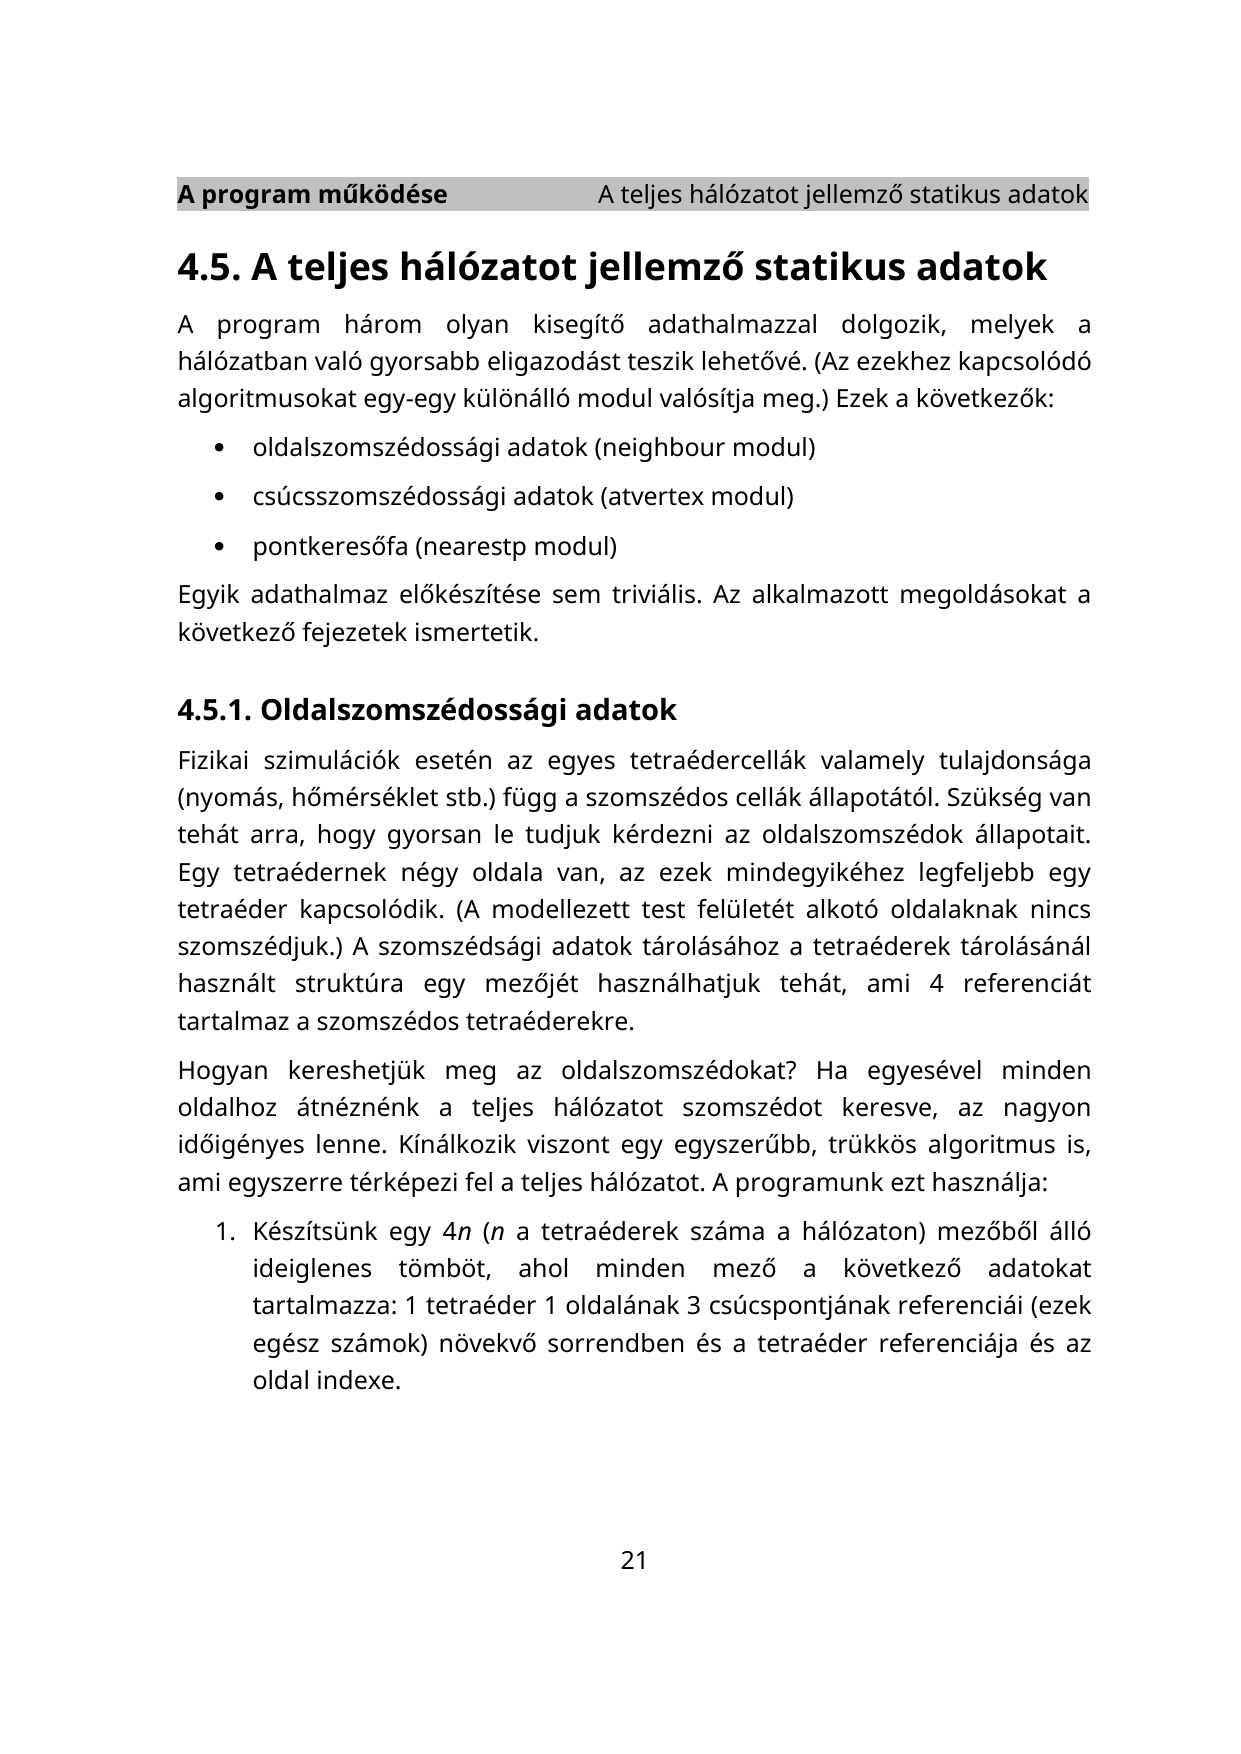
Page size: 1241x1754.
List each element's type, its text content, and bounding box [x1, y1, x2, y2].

list Készítsünk egy 4n (n a tetraéderek száma a hálózaton) mezőből álló ideiglenes tömböt, ahol minden mező a következő adatokat tartalmazza: 1 tetraéder 1 oldalának 3 csúcspontjának referenciái (ezek egész számok) növekvő sorrendben és a tetraéder referenciája és az oldal indexe. [215, 1214, 1093, 1397]
subtitle A teljes hálózatot jellemző statikus adatok [177, 241, 1093, 292]
list csúcsszomszédossági adatok (atvertex modul) [215, 479, 1093, 513]
list oldalszomszédossági adatok (neighbour modul) [215, 430, 1093, 464]
text Hogyan kereshetjük meg az oldalszomszédokat? Ha egyesével minden oldalhoz átnéznénk a teljes hálózatot szomszédot keresve, az nagyon időigényes lenne. Kínálkozik viszont egy egyszerűbb, trükkös algoritmus is, ami egyszerre térképezi fel a teljes hálózatot. A programunk ezt használja: [177, 1053, 1093, 1199]
subtitle Oldalszomszédossági adatok [177, 689, 1093, 728]
text Egyik adathalmaz előkészítése sem triviális. Az alkalmazott megoldásokat a következő fejezetek ismertetik. [177, 577, 1093, 649]
text A program három olyan kisegítő adathalmazzal dolgozik, melyek a hálózatban való gyorsabb eligazodást teszik lehetővé. (Az ezekhez kapcsolódó algoritmusokat egy-egy különálló modul valósítja meg.) Ezek a következők: [177, 307, 1093, 415]
text Fizikai szimulációk esetén az egyes tetraédercellák valamely tulajdonsága (nyomás, hőmérséklet stb.) függ a szomszédos cellák állapotától. Szükség van tehát arra, hogy gyorsan le tudjuk kérdezni az oldalszomszédok állapotait. Egy tetraédernek négy oldala van, az ezek mindegyikéhez legfeljebb egy tetraéder kapcsolódik. (A modellezett test felületét alkotó oldalaknak nincs szomszédjuk.) A szomszédsági adatok tárolásához a tetraéderek tárolásánál használt struktúra egy mezőjét használhatjuk tehát, ami 4 referenciát tartalmaz a szomszédos tetraéderekre. [177, 743, 1093, 1038]
list pontkeresőfa (nearestp modul) [215, 528, 1093, 562]
